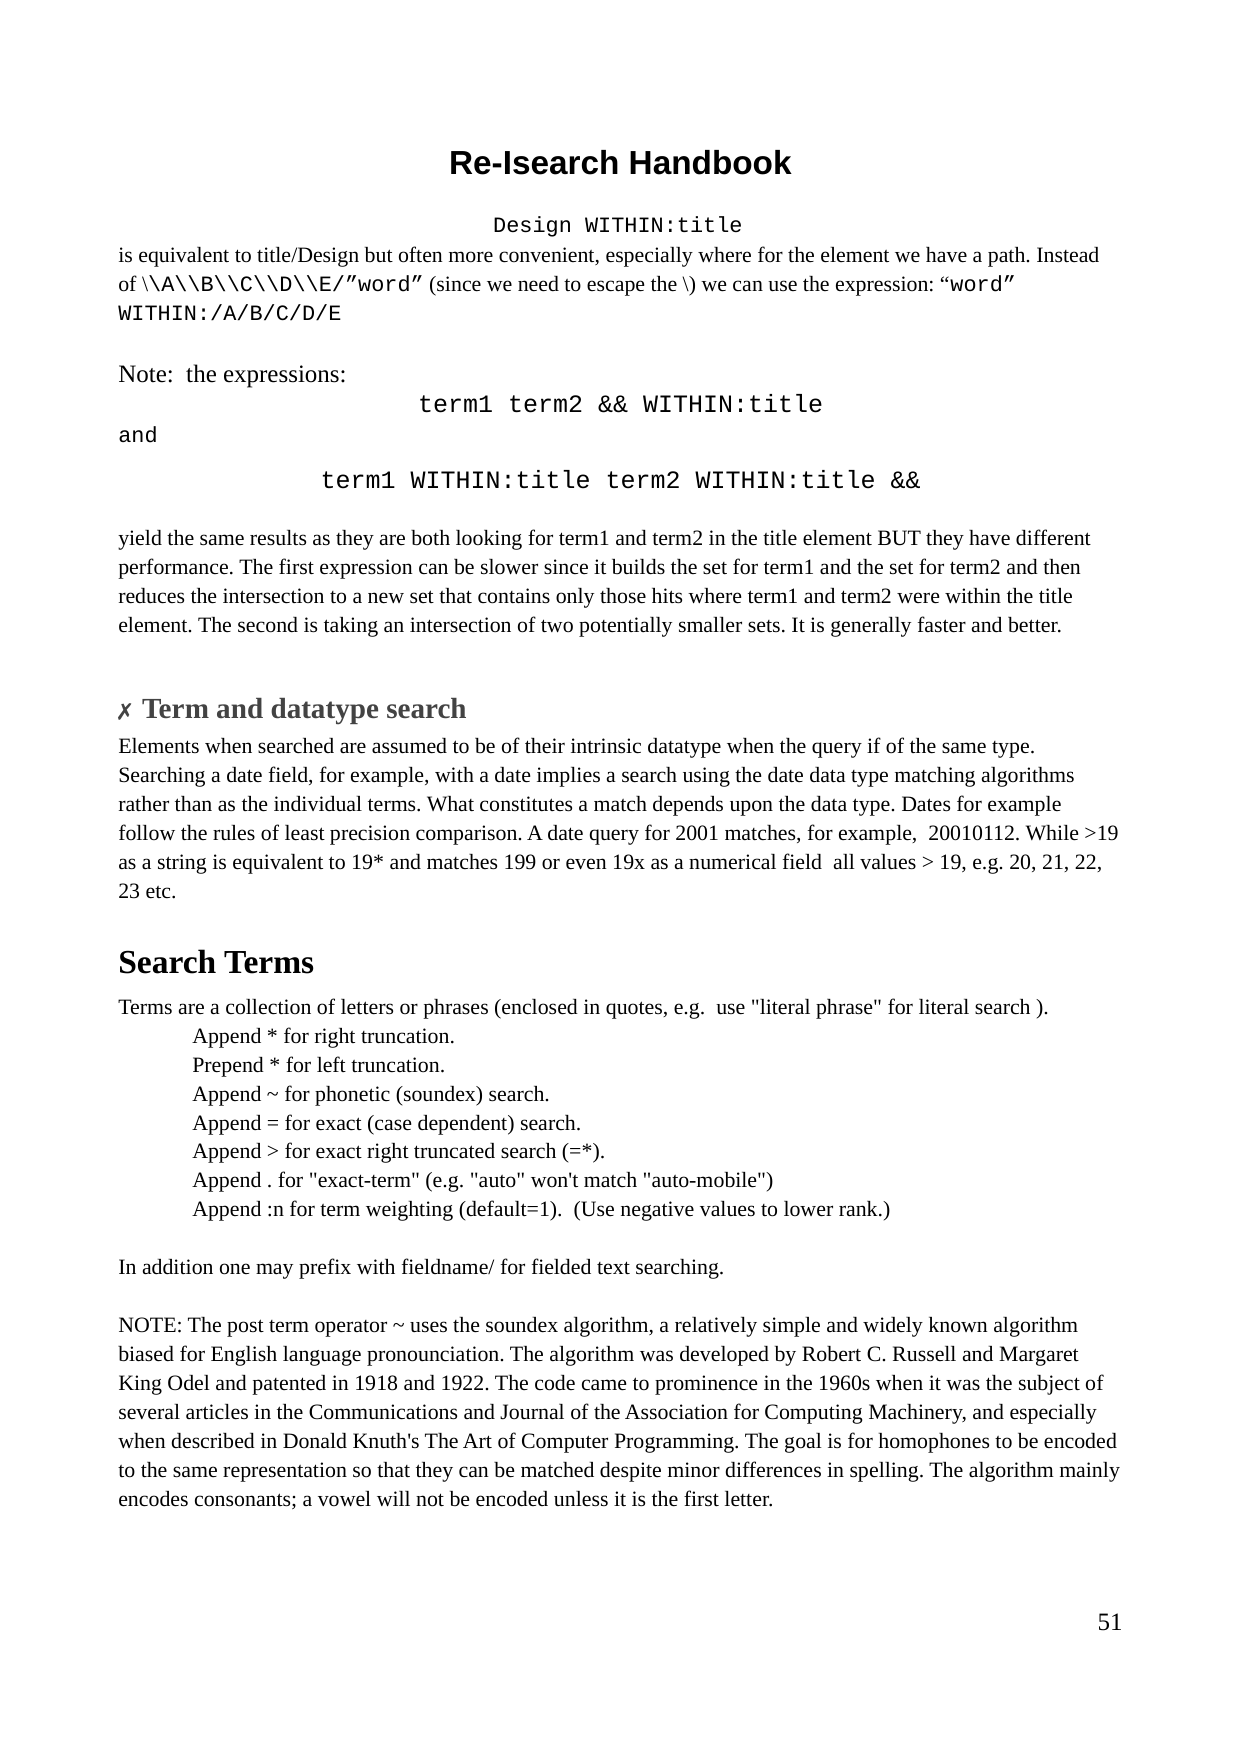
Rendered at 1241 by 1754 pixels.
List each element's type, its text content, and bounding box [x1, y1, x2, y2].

text NOTE: The post term operator ~ uses the soundex algorithm, a relatively simple and widely known algorithm biased for English language pronounciation. The algorithm was developed by Robert C. Russell and Margaret King Odel and patented in 1918 and 1922. The code came to prominence in the 1960s when it was the subject of several articles in the Communications and Journal of the Association for Computing Machinery, and especially when described in Donald Knuth's The Art of Computer Programming. The goal is for homophones to be encoded to the same representation so that they can be matched despite minor differences in spelling. The algorithm mainly encodes consonants; a vowel will not be encoded unless it is the first letter. [118, 1312, 1122, 1511]
text Append * for right truncation. [118, 1023, 1122, 1048]
text Prepend * for left truncation. [118, 1052, 1122, 1077]
text In addition one may prefix with fieldname/ for fielded text searching. [118, 1254, 1122, 1279]
text Design WITHIN:title [118, 212, 1122, 238]
text is equivalent to title/Design but often more convenient, especially where for the element we have a path. Instead of \\A\\B\\C\\D\\E/”word” (since we need to escape the \) we can use the expression: “word” WITHIN:/A/B/C/D/E [118, 242, 1122, 327]
text Append > for exact right truncated search (=*). [118, 1138, 1122, 1164]
text yield the same results as they are both looking for term1 and term2 in the title element BUT they have different performance. The first expression can be slower since it builds the set for term1 and the set for term2 and then reduces the intersection to a new set that contains only those hits where term1 and term2 were within the title element. The second is taking an intersection of two potentially smaller sets. It is generally faster and better. [118, 525, 1122, 639]
text Append :n for term weighting (default=1). (Use negative values to lower rank.) [118, 1196, 1122, 1222]
subtitle Term and datatype search [118, 691, 1122, 725]
text Note: the expressions: [118, 359, 1122, 388]
text and [118, 424, 1122, 449]
text Append . for "exact-term" (e.g. "auto" won't match "auto-mobile") [118, 1167, 1122, 1193]
text Append ~ for phonetic (soundex) search. [118, 1081, 1122, 1106]
text term1 term2 && WITHIN:title [118, 392, 1122, 420]
text term1 WITHIN:title term2 WITHIN:title && [118, 468, 1122, 496]
text Append = for exact (case dependent) search. [118, 1109, 1122, 1135]
text Elements when searched are assumed to be of their intrinsic datatype when the query if of the same type. Searching a date field, for example, with a date implies a search using the date data type matching algorithms rather than as the individual terms. What constitutes a match depends upon the data type. Dates for example follow the rules of least precision comparison. A date query for 2001 matches, for example, 20010112. While >19 as a string is equivalent to 19* and matches 199 or even 19x as a numerical field all values > 19, e.g. 20, 21, 22, 23 etc. [118, 733, 1122, 903]
subtitle Search Terms [118, 943, 1122, 981]
text Terms are a collection of letters or phrases (enclosed in quotes, e.g. use "literal phrase" for literal search ). [118, 994, 1122, 1019]
